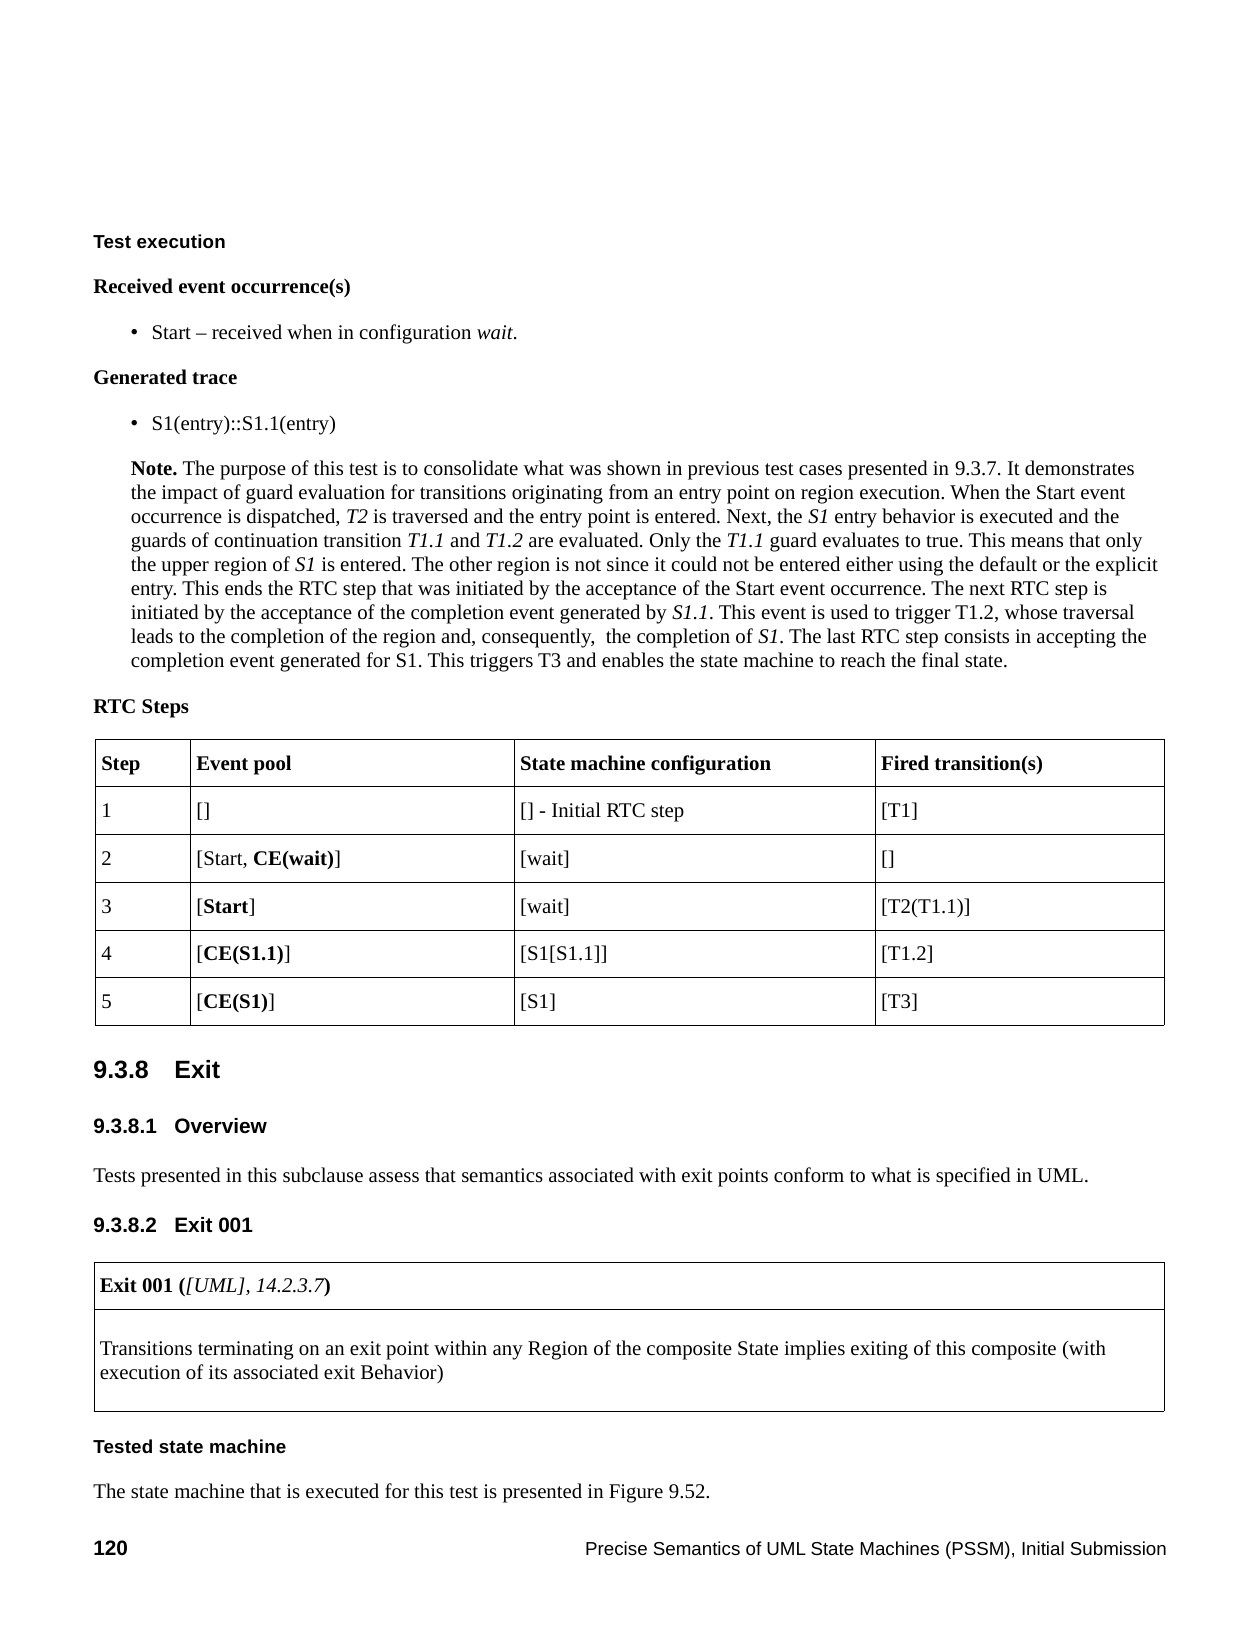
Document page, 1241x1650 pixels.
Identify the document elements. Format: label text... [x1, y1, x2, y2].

table_cell [T1.2] [876, 931, 1164, 977]
table_cell [T3] [876, 978, 1164, 1025]
table_cell [CE(S1.1)] [191, 931, 514, 977]
table_cell [wait] [515, 883, 875, 929]
table_cell [Start, CE(wait)] [191, 835, 514, 882]
table_cell [CE(S1)] [191, 978, 514, 1025]
table_cell [S1] [515, 978, 875, 1025]
table_header Step [96, 740, 190, 786]
subtitle Exit [93, 1054, 1164, 1083]
text Generated trace [93, 365, 1164, 389]
table_cell [Start] [191, 883, 514, 929]
text RTC Steps [93, 693, 1164, 718]
table_cell [] - Initial RTC step [515, 787, 875, 834]
subtitle Exit 001 [93, 1212, 1164, 1237]
table_cell Transitions terminating on an exit point within any Region of the composite State implies exiting of this composite (with execution of its associated exit Behavior) [95, 1310, 1164, 1411]
subtitle Tested state machine [93, 1436, 1164, 1458]
table_cell 5 [96, 978, 190, 1025]
list S1(entry)::S1.1(entry) [131, 410, 1164, 435]
table_cell [] [191, 787, 514, 834]
table_cell [wait] [515, 835, 875, 882]
table_cell 4 [96, 931, 190, 977]
text Received event occurrence(s) [93, 274, 1164, 298]
list Start – received when in configuration wait. [131, 319, 1164, 344]
table_cell [T2(T1.1)] [876, 883, 1164, 929]
table_header Fired transition(s) [876, 740, 1164, 786]
table_header Event pool [191, 740, 514, 786]
table_cell 2 [96, 835, 190, 882]
table_cell [T1] [876, 787, 1164, 834]
table_cell 3 [96, 883, 190, 929]
table_cell 1 [96, 787, 190, 834]
table_header Exit 001 ([UML], 14.2.3.7) [95, 1263, 1164, 1309]
subtitle Overview [93, 1112, 1164, 1137]
table_header State machine configuration [515, 740, 875, 786]
table_cell [] [876, 835, 1164, 882]
text The state machine that is executed for this test is presented in Figure 9.52. [93, 1479, 1164, 1503]
subtitle Test execution [93, 231, 1164, 253]
text Tests presented in this subclause assess that semantics associated with exit points conform to what is specified in UML. [93, 1162, 1164, 1187]
text Note. The purpose of this test is to consolidate what was shown in previous test cases presented in 9.3.7. It demonstrates the impact of guard evaluation for transitions originating from an entry point on region execution. When the Start event occurrence is dispatched, T2 is traversed and the entry point is entered. Next, the S1 entry behavior is executed and the guards of continuation transition T1.1 and T1.2 are evaluated. Only the T1.1 guard evaluates to true. This means that only the upper region of S1 is entered. The other region is not since it could not be entered either using the default or the explicit entry. This ends the RTC step that was initiated by the acceptance of the Start event occurrence. The next RTC step is initiated by the acceptance of the completion event generated by S1.1. This event is used to trigger T1.2, whose traversal leads to the completion of the region and, consequently, the completion of S1. The last RTC step consists in accepting the completion event generated for S1. This triggers T3 and enables the state machine to reach the final state. [131, 456, 1164, 672]
table_cell [S1[S1.1]] [515, 931, 875, 977]
